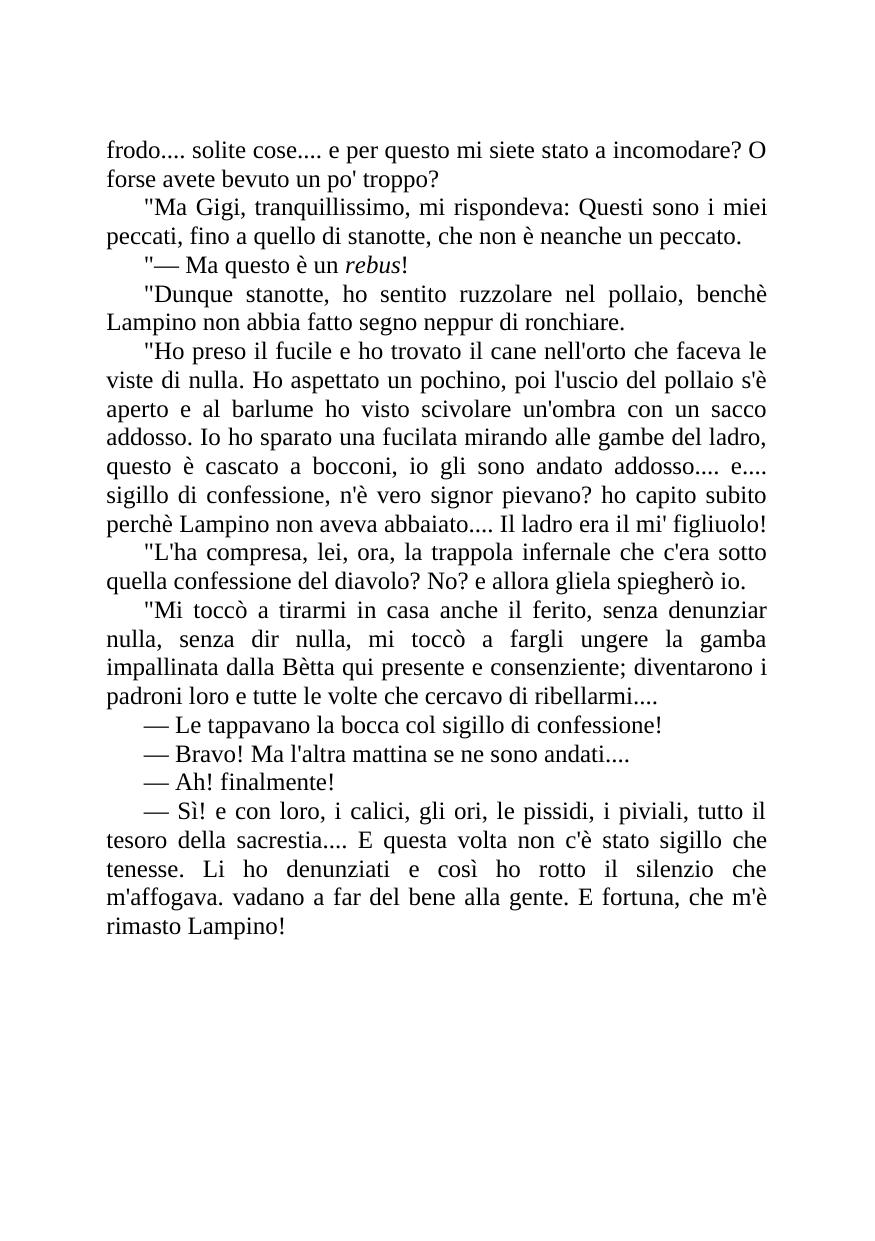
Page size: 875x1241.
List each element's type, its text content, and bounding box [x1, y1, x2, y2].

text — Le tappavano la bocca col sigillo di confessione! [106, 710, 768, 739]
text "L'ha compresa, lei, ora, la trappola infernale che c'era sotto quella confessione del diavolo? No? e allora gliela spiegherò io. [106, 537, 768, 595]
text — Ah! finalmente! [106, 767, 768, 796]
text "Ho preso il fucile e ho trovato il cane nell'orto che faceva le viste di nulla. Ho aspettato un pochino, poi l'uscio del pollaio s'è aperto e al barlume ho visto scivolare un'ombra con un sacco addosso. Io ho sparato una fucilata mirando alle gambe del ladro, questo è cascato a bocconi, io gli sono andato addosso.... e.... sigillo di confessione, n'è vero signor pievano? ho capito subito perchè Lampino non aveva abbaiato.... Il ladro era il mi' figliuolo! [106, 336, 768, 537]
text — Sì! e con loro, i calici, gli ori, le pissidi, i piviali, tutto il tesoro della sacrestia.... E questa volta non c'è stato sigillo che tenesse. Li ho denunziati e così ho rotto il silenzio che m'affogava. vadano a far del bene alla gente. E fortuna, che m'è rimasto Lampino! [106, 796, 768, 940]
text "— Ma questo è un rebus! [106, 250, 768, 279]
text — Bravo! Ma l'altra mattina se ne sono andati.... [106, 739, 768, 767]
text frodo.... solite cose.... e per questo mi siete stato a incomodare? O forse avete bevuto un po' troppo? [106, 135, 768, 192]
text "Dunque stanotte, ho sentito ruzzolare nel pollaio, benchè Lampino non abbia fatto segno neppur di ronchiare. [106, 279, 768, 336]
text "Mi toccò a tirarmi in casa anche il ferito, senza denunziar nulla, senza dir nulla, mi toccò a fargli ungere la gamba impallinata dalla Bètta qui presente e consenziente; diventarono i padroni loro e tutte le volte che cercavo di ribellarmi.... [106, 595, 768, 710]
text "Ma Gigi, tranquillissimo, mi rispondeva: Questi sono i miei peccati, fino a quello di stanotte, che non è neanche un peccato. [106, 192, 768, 250]
